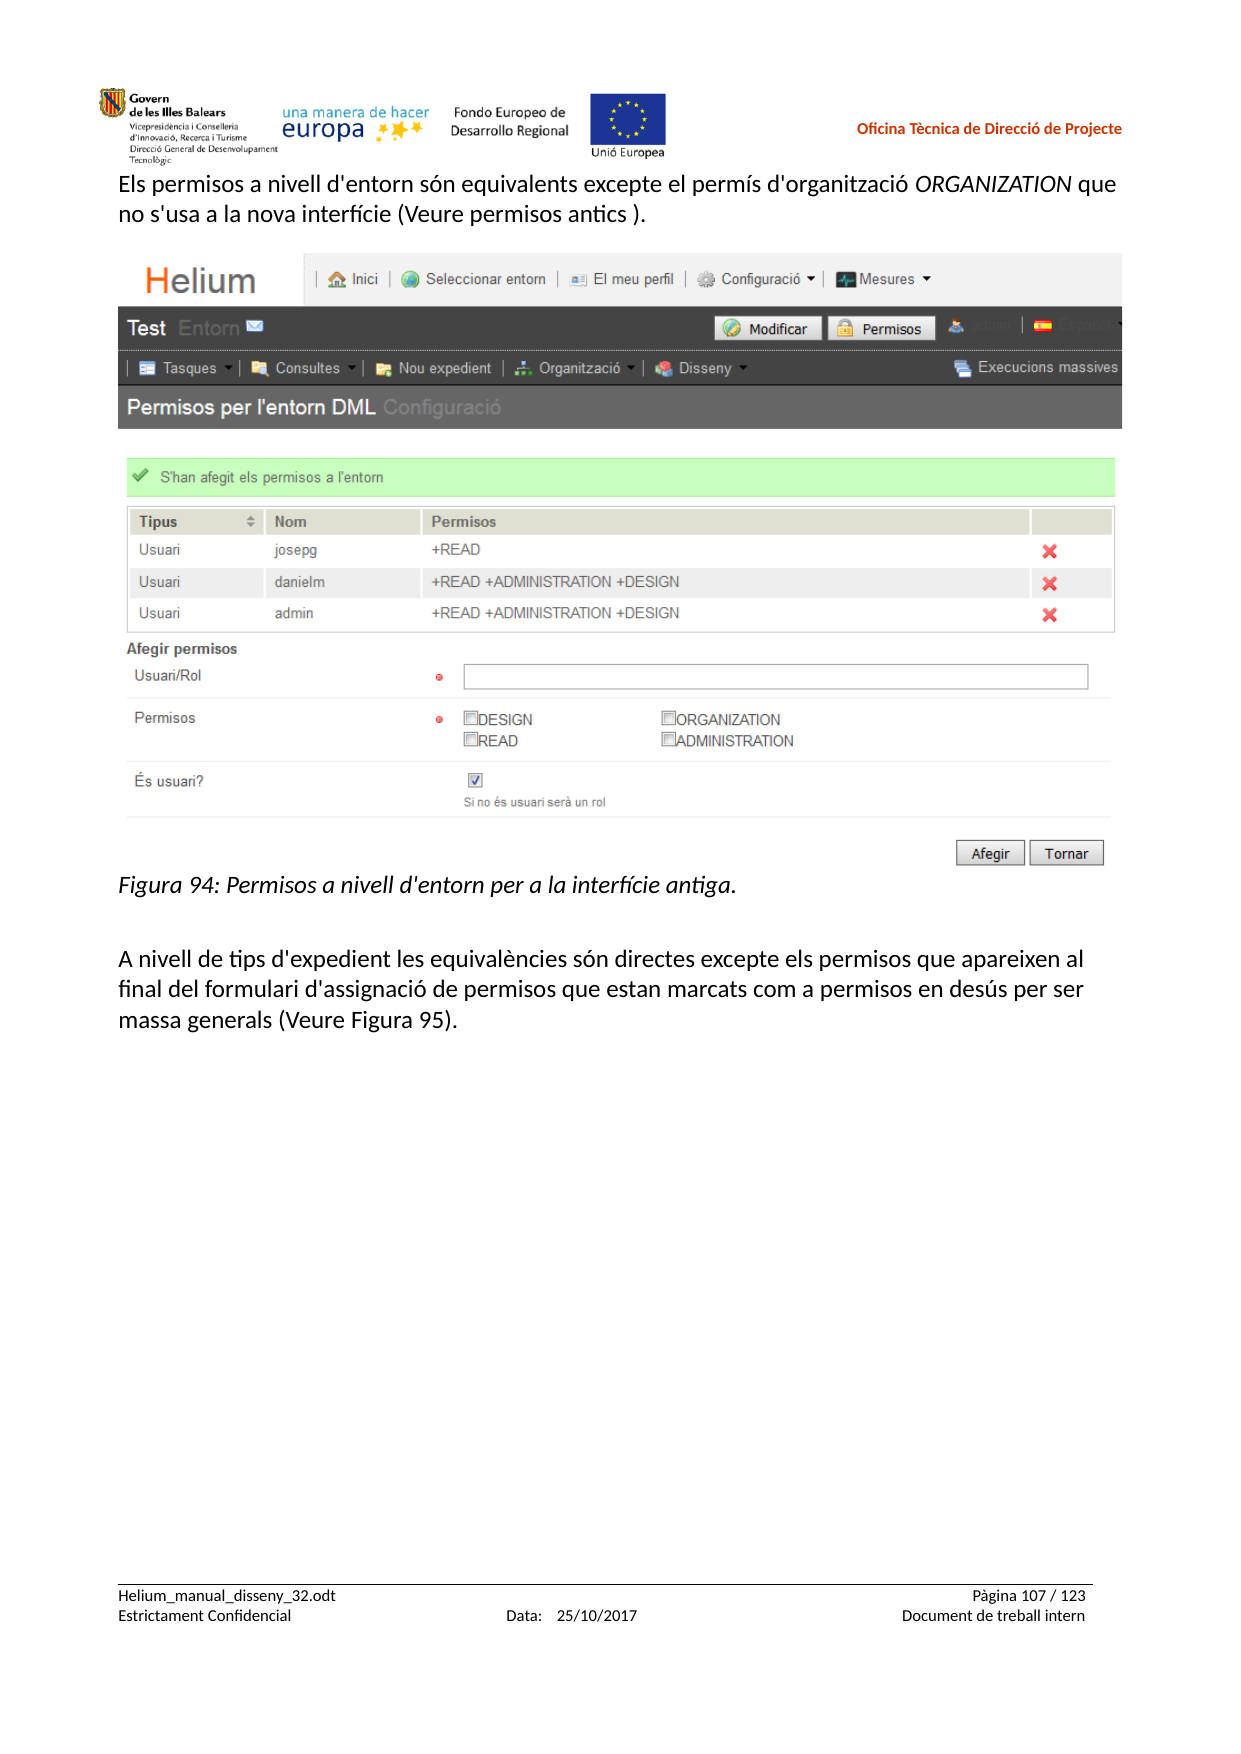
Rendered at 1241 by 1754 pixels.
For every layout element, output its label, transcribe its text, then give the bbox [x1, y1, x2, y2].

picture [118, 253, 1123, 870]
text A nivell de tips d'expedient les equivalències són directes excepte els permisos que apareixen al final del formulari d'assignació de permisos que estan marcats com a permisos en desús per ser massa generals (Veure Figura 95). [118, 943, 1122, 1034]
text Els permisos a nivell d'entorn són equivalents excepte el permís d'organització ORGANIZATION que no s'usa a la nova interfície (Veure permisos antics ). [118, 168, 1122, 229]
text Figura 94: Permisos a nivell d'entorn per a la interfície antiga. [118, 870, 1122, 900]
picture [99, 87, 668, 166]
